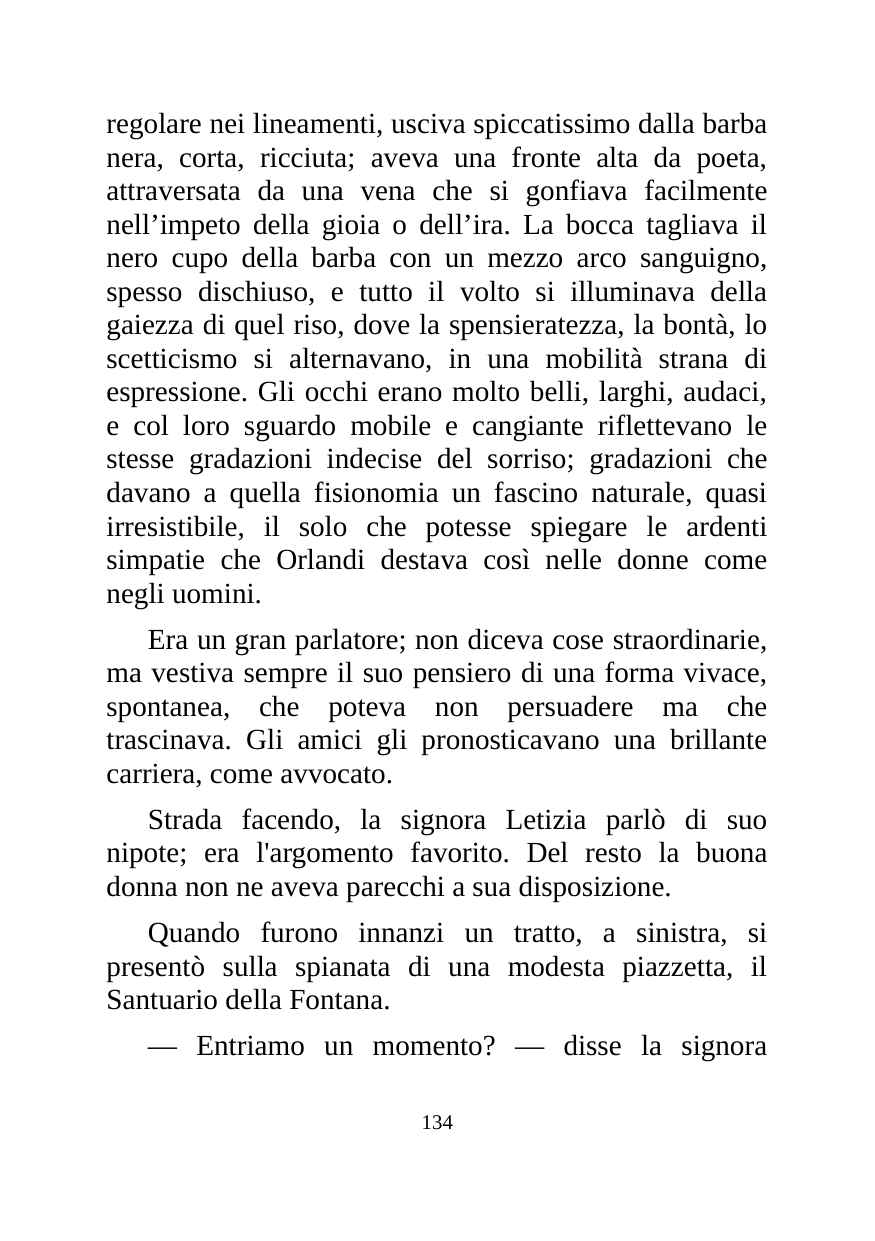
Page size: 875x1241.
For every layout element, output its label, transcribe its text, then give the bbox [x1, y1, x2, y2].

text Strada facendo, la signora Letizia parlò di suo nipote; era l'argomento favorito. Del resto la buona donna non ne aveva parecchi a sua disposizione. [106, 802, 768, 903]
text Era un gran parlatore; non diceva cose straordinarie, ma vestiva sempre il suo pensiero di una forma vivace, spontanea, che poteva non persuadere ma che trascinava. Gli amici gli pronosticavano una brillante carriera, come avvocato. [106, 622, 768, 789]
text Quando furono innanzi un tratto, a sinistra, si presentò sulla spianata di una modesta piazzetta, il Santuario della Fontana. [106, 915, 768, 1016]
text — Entriamo un momento? — disse la signora [106, 1028, 768, 1062]
text regolare nei lineamenti, usciva spiccatissimo dalla barba nera, corta, ricciuta; aveva una fronte alta da poeta, attraversata da una vena che si gonfiava facilmente nell’impeto della gioia o dell’ira. La bocca tagliava il nero cupo della barba con un mezzo arco sanguigno, spesso dischiuso, e tutto il volto si illuminava della gaiezza di quel riso, dove la spensieratezza, la bontà, lo scetticismo si alternavano, in una mobilità strana di espressione. Gli occhi erano molto belli, larghi, audaci, e col loro sguardo mobile e cangiante riflettevano le stesse gradazioni indecise del sorriso; gradazioni che davano a quella fisionomia un fascino naturale, quasi irresistibile, il solo che potesse spiegare le ardenti simpatie che Orlandi destava così nelle donne come negli uomini. [106, 106, 768, 609]
